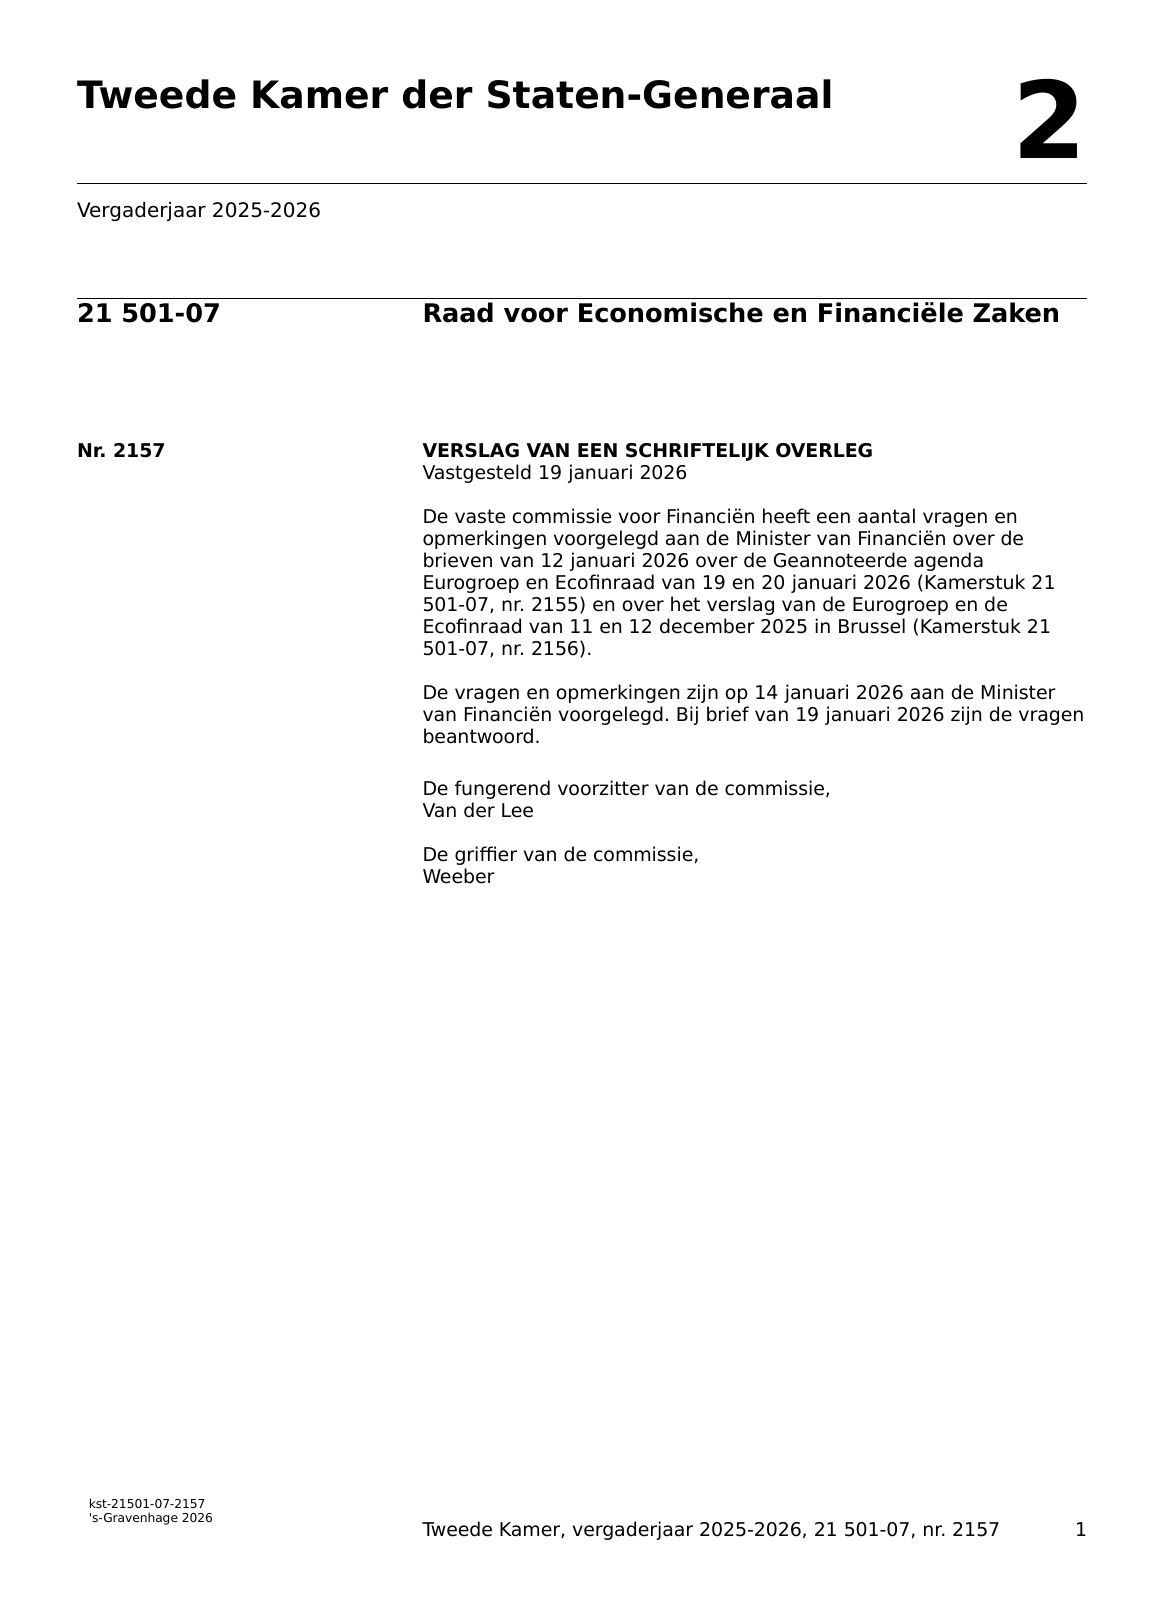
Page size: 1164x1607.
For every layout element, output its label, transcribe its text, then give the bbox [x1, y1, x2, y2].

text De griffier van de commissie, Weeber [422, 844, 1087, 888]
text Vastgesteld 19 januari 2026 [422, 462, 1087, 484]
text De fungerend voorzitter van de commissie, Van der Lee [422, 778, 1087, 822]
text De vaste commissie voor Financiën heeft een aantal vragen en opmerkingen voorgelegd aan de Minister van Financiën over de brieven van 12 januari 2026 over de Geannoteerde agenda Eurogroep en Ecofinraad van 19 en 20 januari 2026 (Kamerstuk 21 501-07, nr. 2155) en over het verslag van de Eurogroep en de Ecofinraad van 11 en 12 december 2025 in Brussel (Kamerstuk 21 501-07, nr. 2156). [422, 506, 1087, 660]
text 's-Gravenhage 2026 [88, 1511, 323, 1525]
table_header 2 [886, 59, 1087, 183]
subtitle 21 501-07 Raad voor Economische en Financiële Zaken [77, 299, 1087, 329]
text kst-21501-07-2157 [88, 1497, 323, 1511]
table_cell Vergaderjaar 2025-2026 [77, 184, 1087, 298]
subtitle Nr. 2157 VERSLAG VAN EEN SCHRIFTELIJK OVERLEG [77, 440, 1087, 462]
table_header Tweede Kamer der Staten-Generaal [77, 59, 886, 183]
text De vragen en opmerkingen zijn op 14 januari 2026 aan de Minister van Financiën voorgelegd. Bij brief van 19 januari 2026 zijn de vragen beantwoord. [422, 682, 1087, 748]
